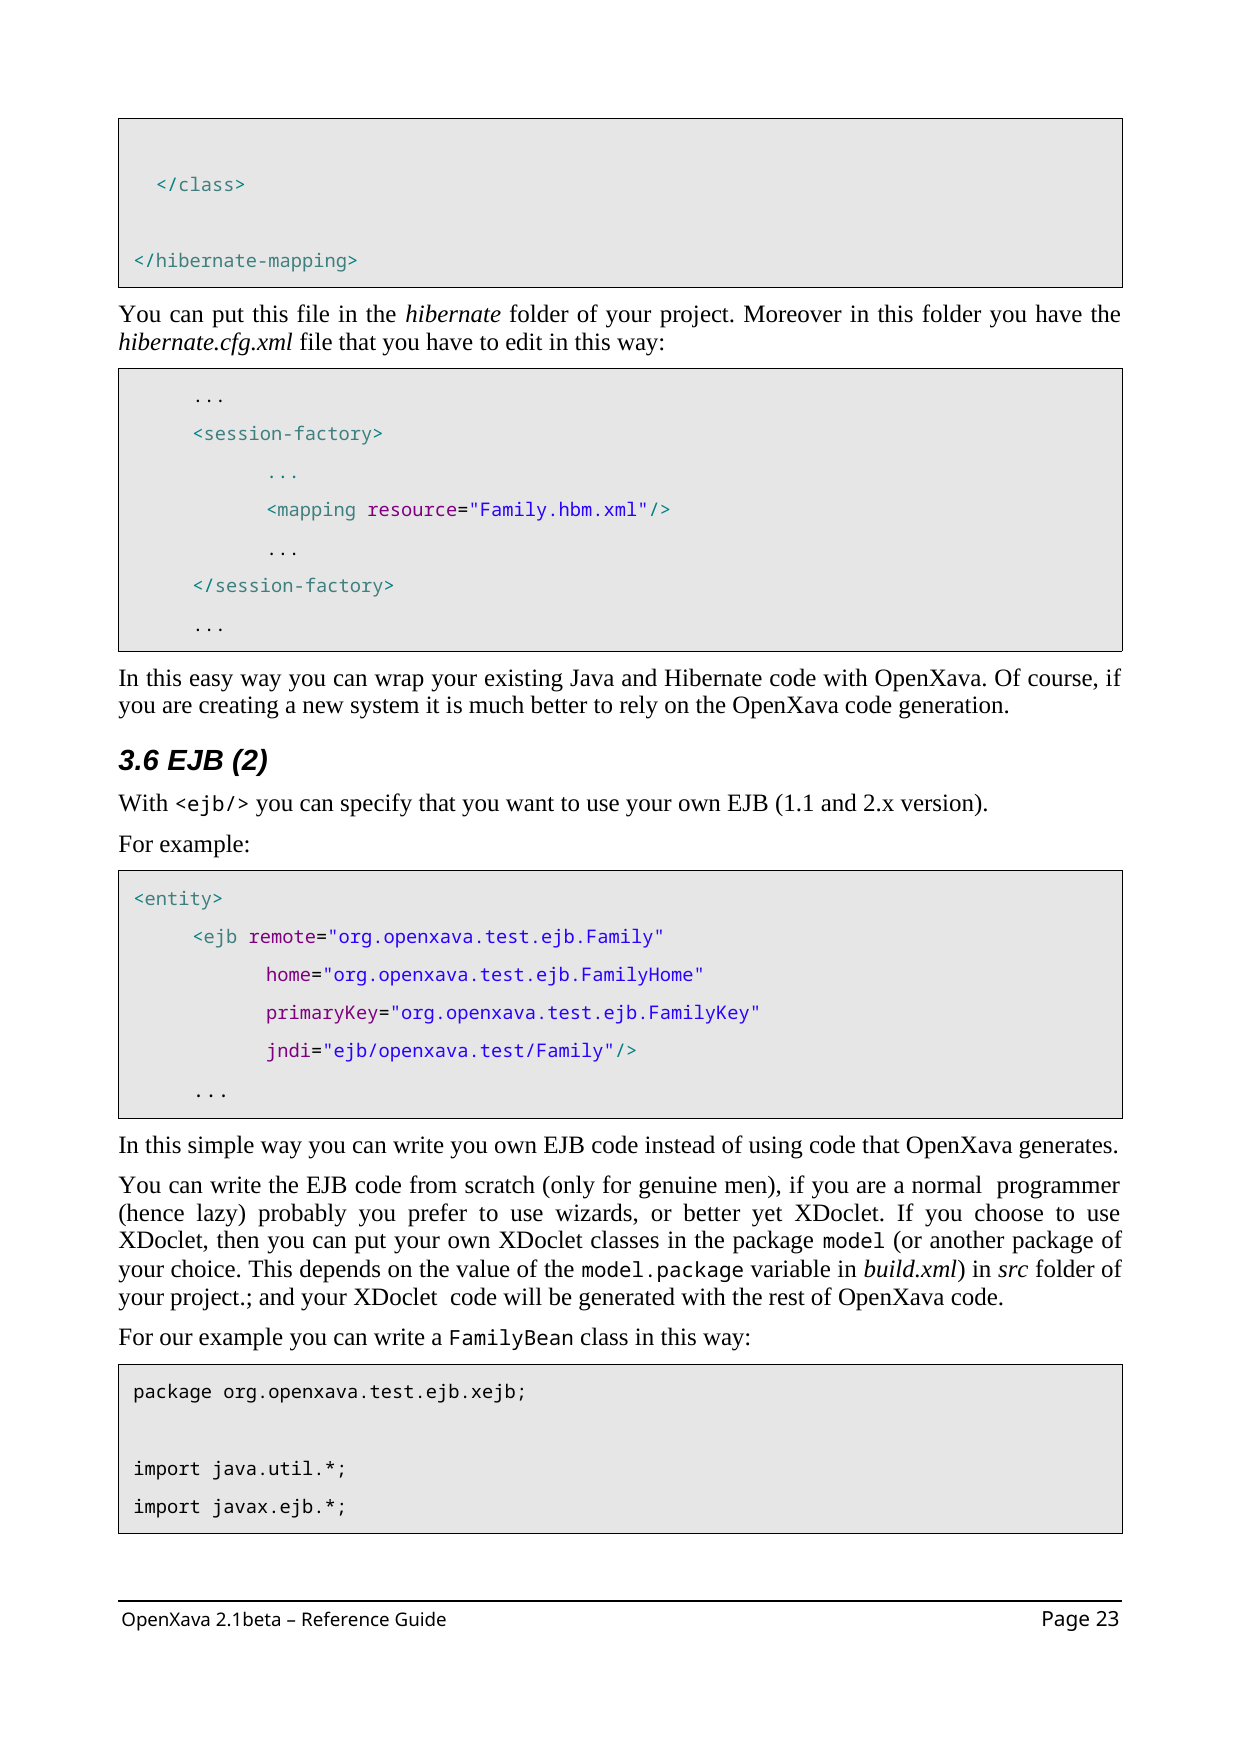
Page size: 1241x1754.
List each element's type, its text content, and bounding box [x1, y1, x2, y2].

text In this easy way you can wrap your existing Java and Hibernate code with OpenXava. Of course, if you are creating a new system it is much better to rely on the OpenXava code generation. [118, 664, 1122, 719]
text home="org.openxava.test.ejb.FamilyHome" [119, 946, 1122, 984]
text ... [119, 444, 1122, 482]
text </hibernate-mapping> [119, 232, 1122, 287]
text With <ejb/> you can specify that you want to use your own EJB (1.1 and 2.x version). [118, 789, 1122, 818]
text <session-factory> [119, 406, 1122, 444]
text For our example you can write a FamilyBean class in this way: [118, 1323, 1122, 1352]
text ... [119, 520, 1122, 558]
text <mapping resource="Family.hbm.xml"/> [119, 482, 1122, 520]
text For example: [118, 830, 1122, 858]
text In this simple way you can write you own EJB code instead of using code that OpenXava generates. [118, 1131, 1122, 1159]
text <entity> [119, 871, 1122, 908]
text primaryKey="org.openxava.test.ejb.FamilyKey" [119, 984, 1122, 1022]
text import java.util.*; [119, 1440, 1122, 1478]
text </class> [119, 156, 1122, 194]
text ... [119, 369, 1122, 406]
text import javax.ejb.*; [119, 1478, 1122, 1533]
text jndi="ejb/openxava.test/Family"/> [119, 1022, 1122, 1061]
text ... [119, 1061, 1122, 1118]
text package org.openxava.test.ejb.xejb; [119, 1365, 1122, 1402]
text ... [119, 596, 1122, 651]
text </session-factory> [119, 558, 1122, 596]
text <ejb remote="org.openxava.test.ejb.Family" [119, 908, 1122, 946]
text You can write the EJB code from scratch (only for genuine men), if you are a normal programmer (hence lazy) probably you prefer to use wizards, or better yet XDoclet. If you choose to use XDoclet, then you can put your own XDoclet classes in the package model (or another package of your choice. This depends on the value of the model.package variable in build.xml) in src folder of your project.; and your XDoclet code will be generated with the rest of OpenXava code. [118, 1171, 1122, 1311]
text You can put this file in the hibernate folder of your project. Moreover in this folder you have the hibernate.cfg.xml file that you have to edit in this way: [118, 300, 1122, 355]
subtitle EJB (2) [118, 744, 1122, 777]
